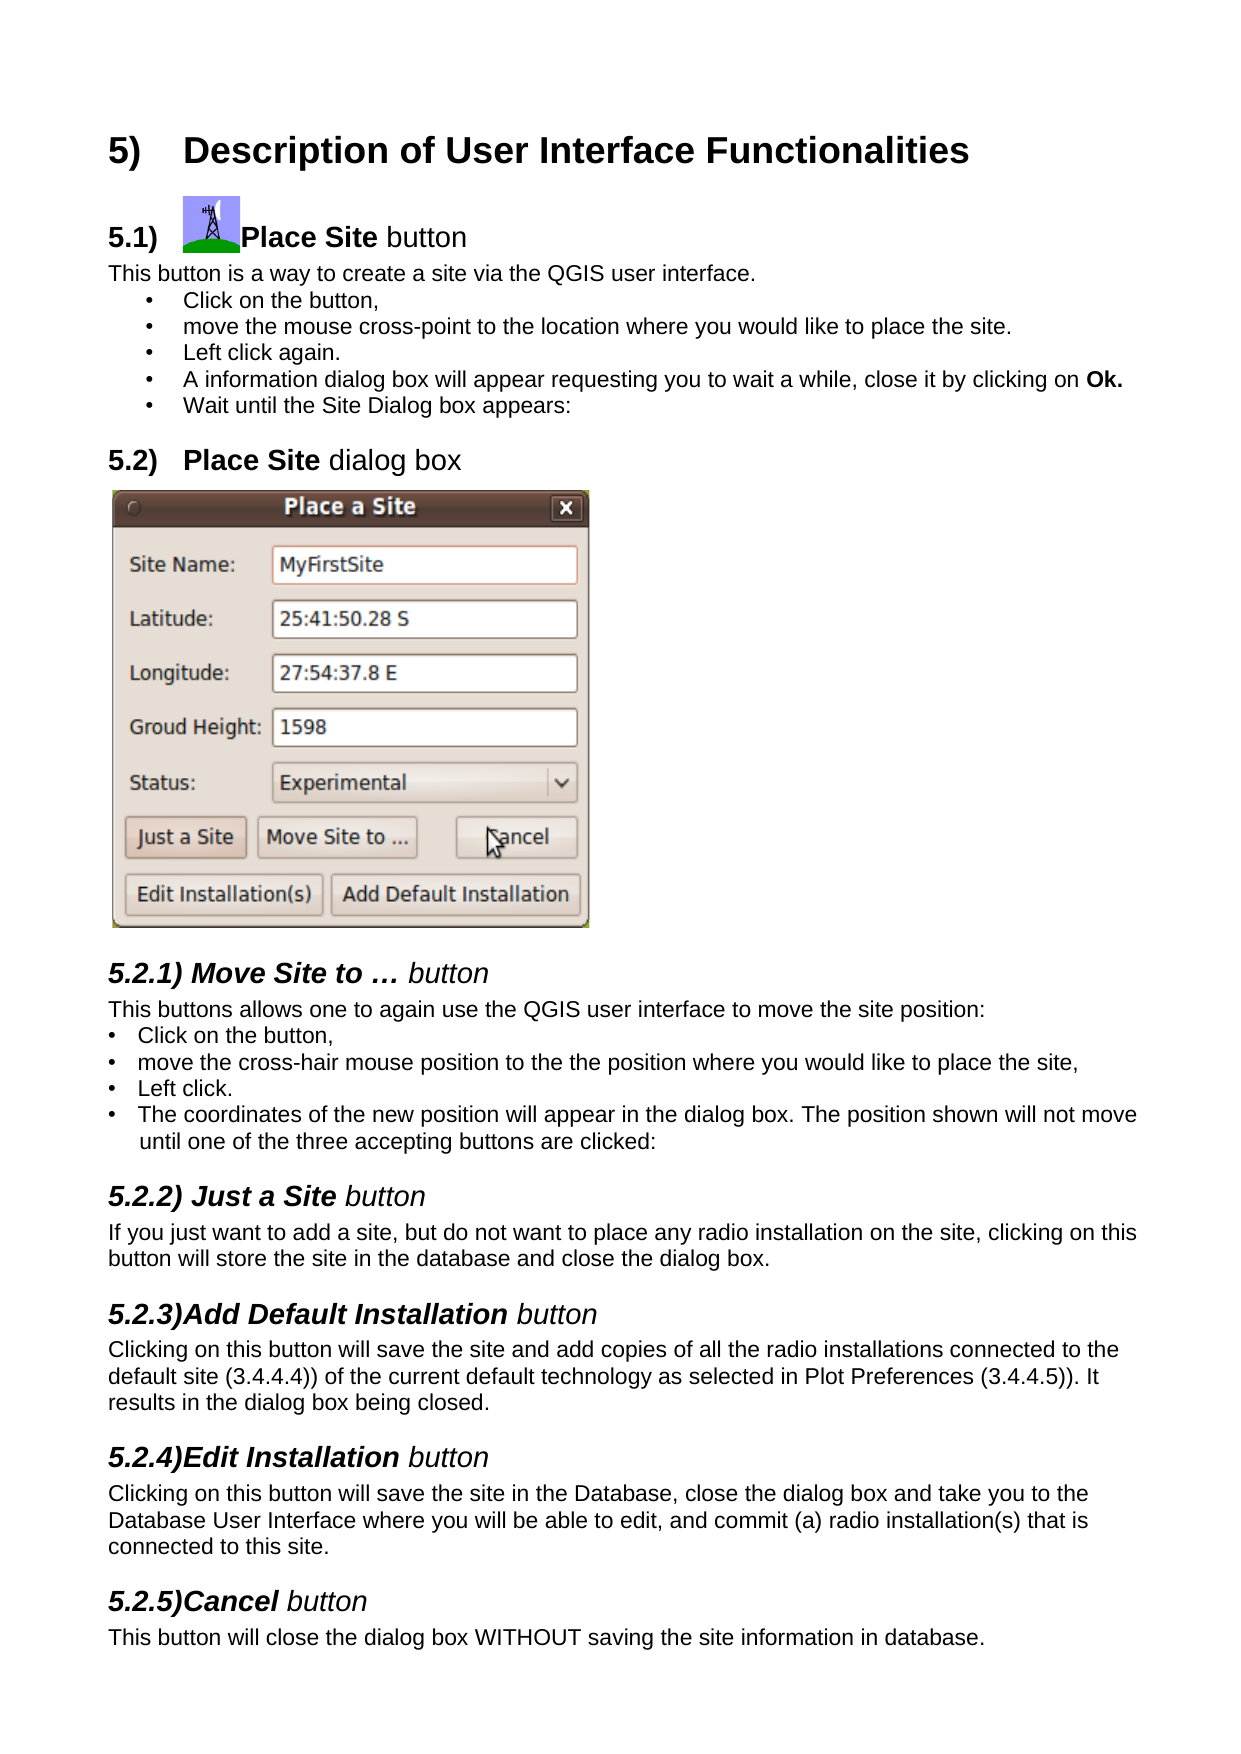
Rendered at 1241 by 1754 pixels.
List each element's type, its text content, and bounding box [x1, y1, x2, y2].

subtitle Description of User Interface Functionalities [108, 128, 1156, 171]
text Clicking on this button will save the site and add copies of all the radio installations connected to the default site (3.4.4.4)) of the current default technology as selected in Plot Preferences (3.4.4.5)). It results in the dialog box being closed. [108, 1336, 1156, 1416]
list Left click. [108, 1075, 1156, 1101]
picture [182, 196, 241, 253]
list Click on the button, [145, 287, 1156, 313]
list A information dialog box will appear requesting you to wait a while, close it by clicking on Ok. [145, 366, 1156, 392]
text This buttons allows one to again use the QGIS user interface to move the site position: [108, 996, 1156, 1022]
subtitle Add Default Installation button [108, 1297, 1156, 1330]
list The coordinates of the new position will appear in the dialog box. The position shown will not move until one of the three accepting buttons are clicked: [108, 1101, 1156, 1154]
subtitle Edit Installation button [108, 1441, 1156, 1474]
subtitle Just a Site button [108, 1179, 1156, 1213]
list Wait until the Site Dialog box appears: [145, 392, 1156, 418]
picture [112, 490, 590, 928]
list Click on the button, [108, 1022, 1156, 1049]
text This button will close the dialog box WITHOUT saving the site information in database. [108, 1624, 1156, 1651]
text This button is a way to create a site via the QGIS user interface. [108, 260, 1156, 287]
list move the mouse cross-point to the location where you would like to place the site. [145, 313, 1156, 339]
list move the cross-hair mouse position to the the position where you would like to place the site, [108, 1049, 1156, 1075]
text Clicking on this button will save the site in the Database, close the dialog box and take you to the Database User Interface where you will be able to edit, and commit (a) radio installation(s) that is connected to this site. [108, 1480, 1156, 1559]
subtitle Cancel button [108, 1584, 1156, 1618]
list Left click again. [145, 339, 1156, 366]
subtitle Place Site dialog box [108, 443, 1156, 477]
subtitle Move Site to … button [108, 956, 1156, 990]
subtitle Place Site button [108, 196, 1156, 254]
text If you just want to add a site, but do not want to place any radio installation on the site, clicking on this button will store the site in the database and close the dialog box. [108, 1219, 1156, 1272]
